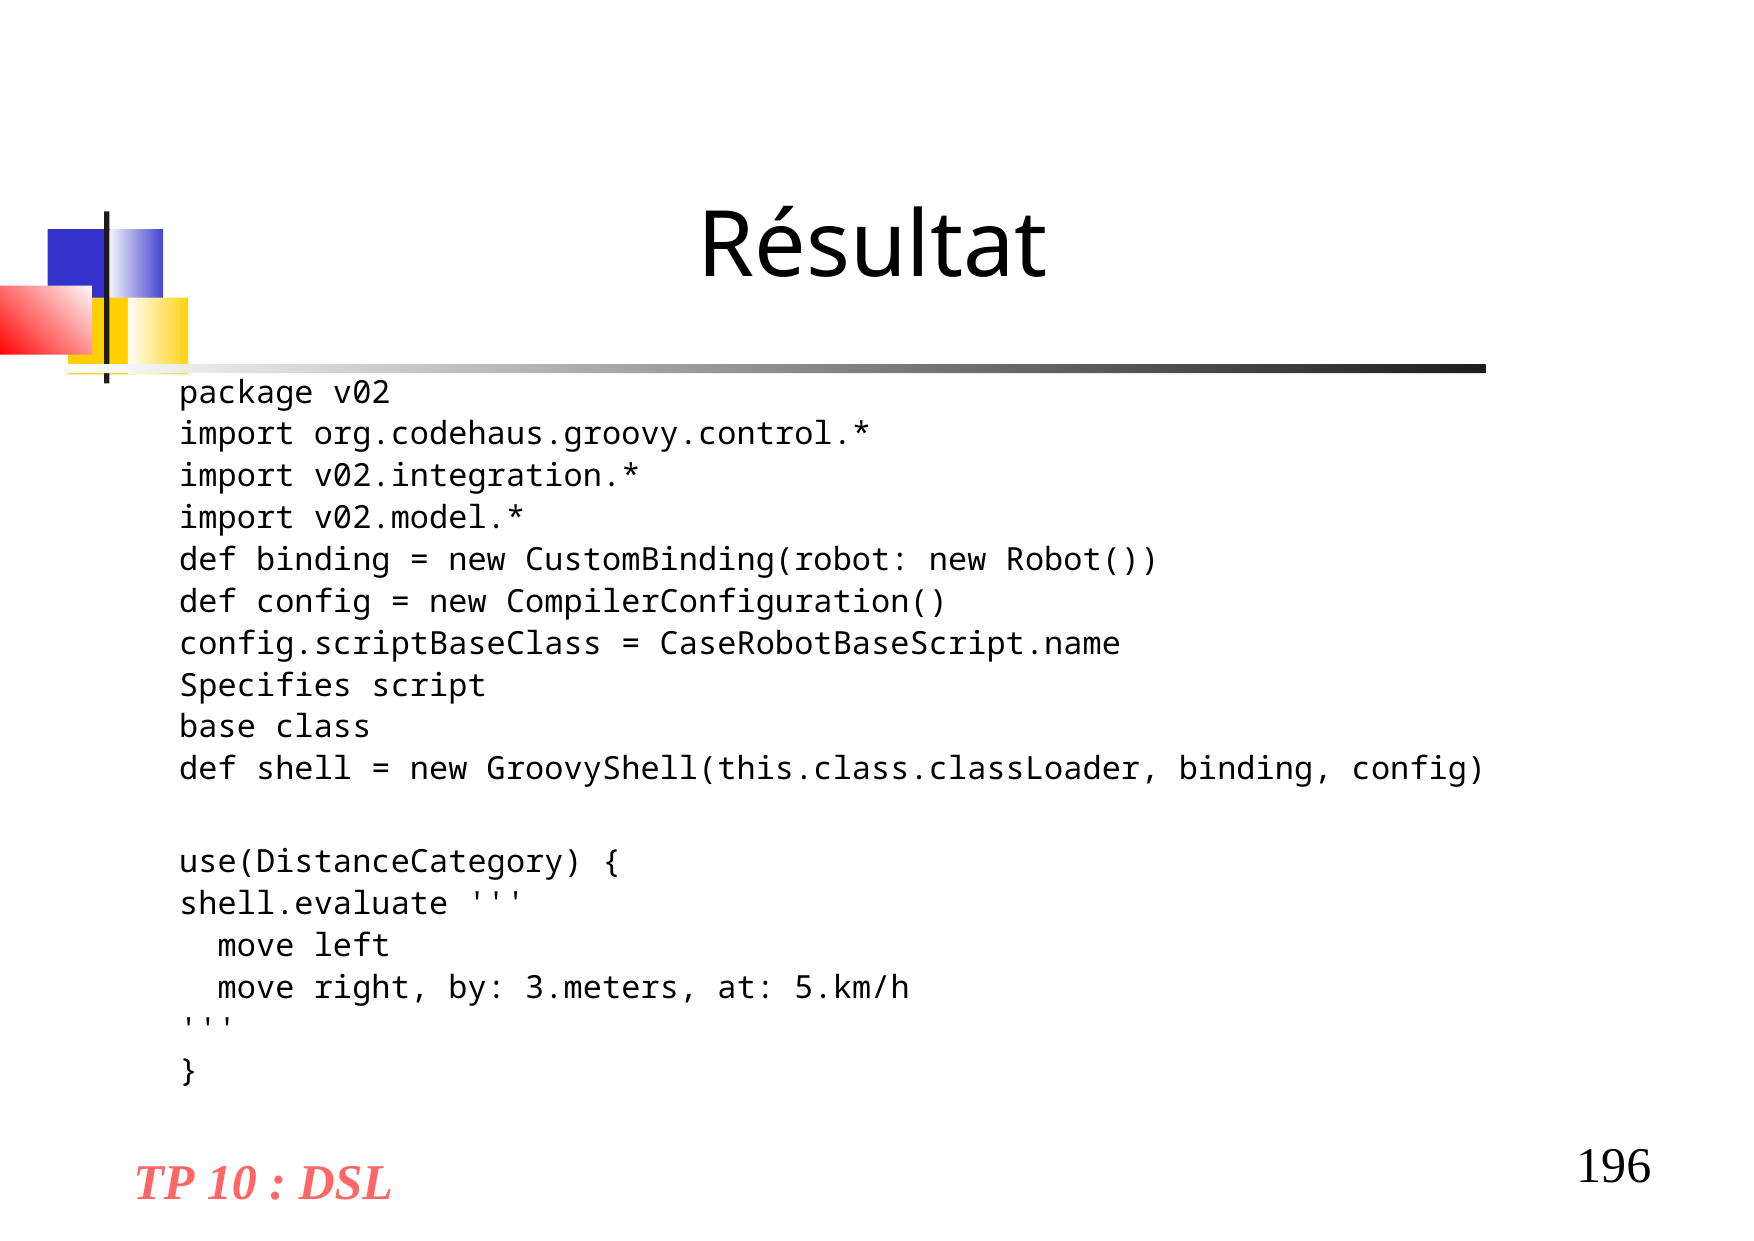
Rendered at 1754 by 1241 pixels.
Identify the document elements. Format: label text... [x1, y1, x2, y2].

list package v02 import org.codehaus.groovy.control.* import v02.integration.* import v02.model.* def binding = new CustomBinding(robot: new Robot()) def config = new CompilerConfiguration() config.scriptBaseClass = CaseRobotBaseScript.name Specifies script base class def shell = new GroovyShell(this.class.classLoader, binding, config) use(DistanceCategory) { shell.evaluate ''' move left move right, by: 3.meters, at: 5.km/h ''' } [179, 371, 1567, 1091]
text_box TP 10 : DSL [118, 1146, 893, 1221]
title Résultat [179, 139, 1567, 351]
